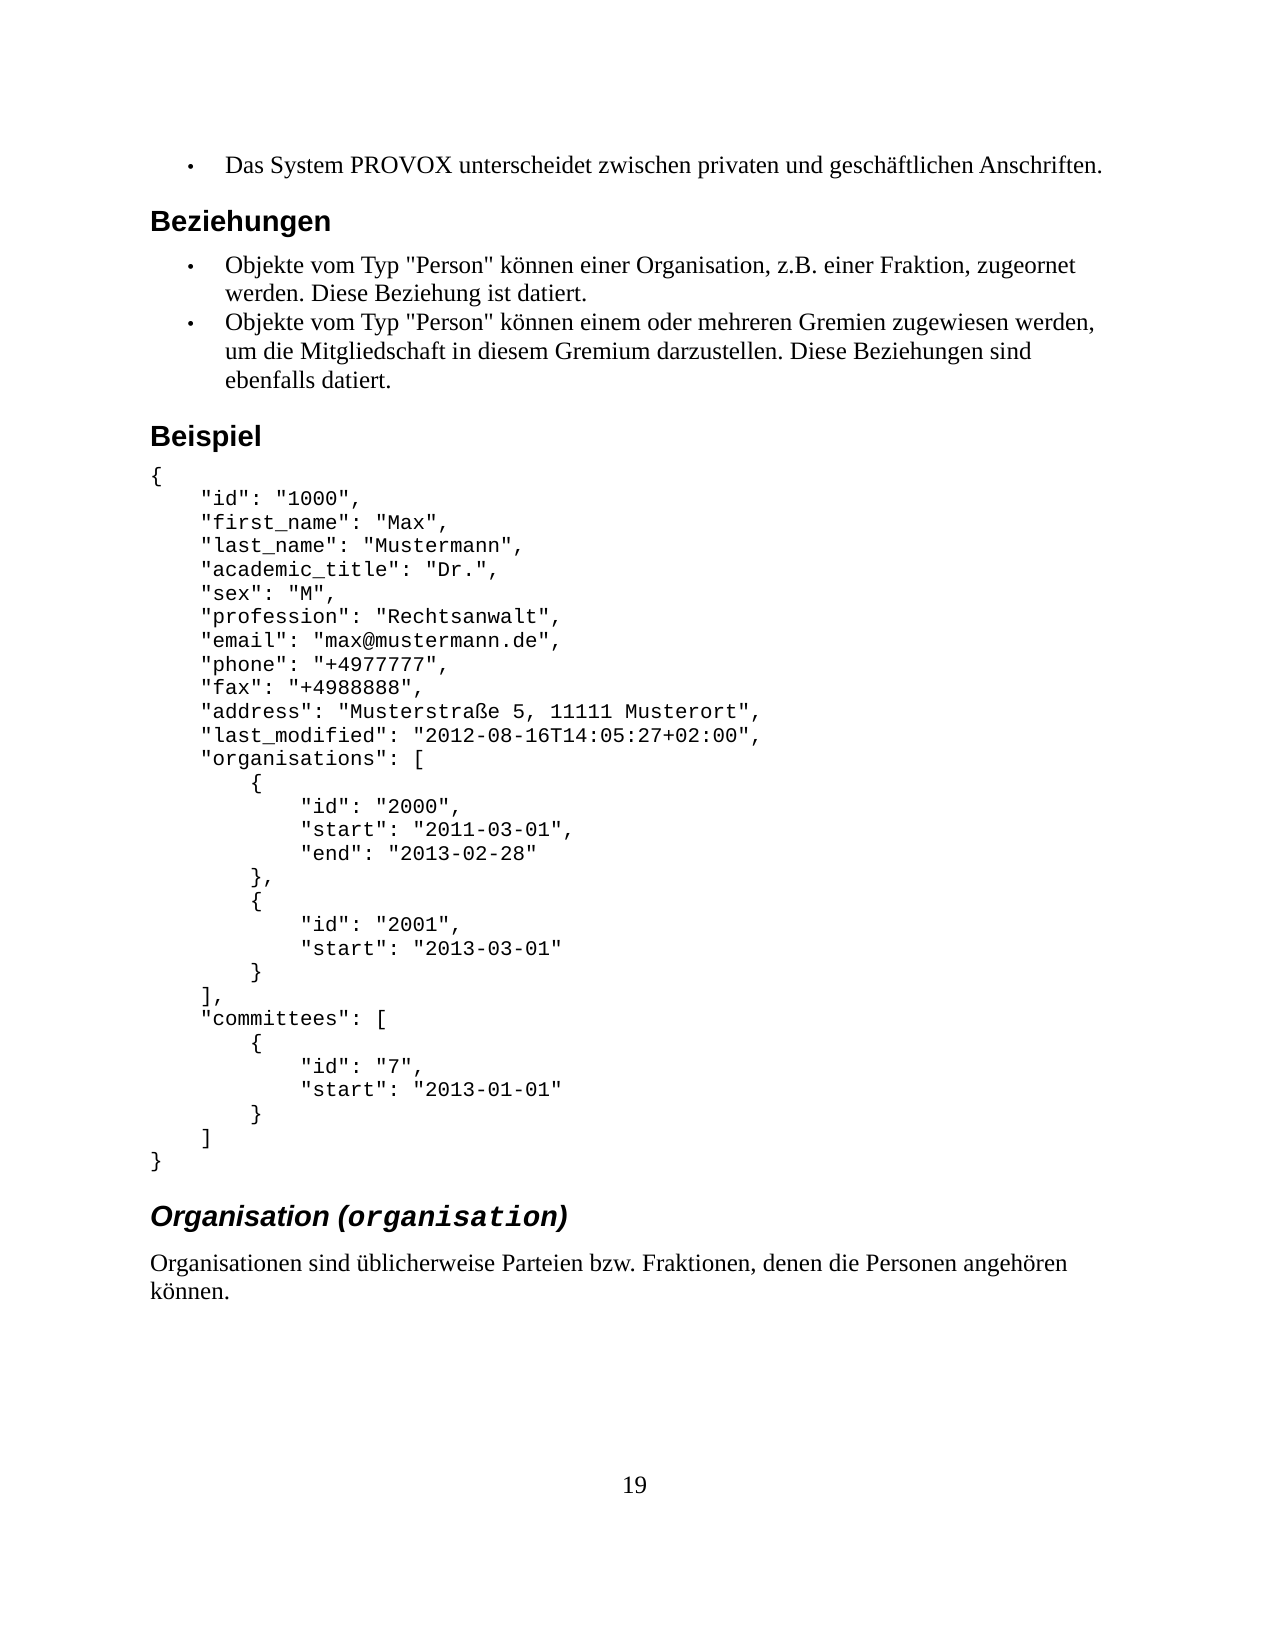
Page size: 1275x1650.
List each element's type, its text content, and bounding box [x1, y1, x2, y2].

subtitle Organisation (organisation) [150, 1199, 1125, 1235]
text } [150, 1103, 1125, 1127]
text "end": "2013-02-28" [150, 843, 1125, 867]
text "start": "2011-03-01", [150, 819, 1125, 843]
text } [150, 961, 1125, 985]
text "sex": "M", [150, 583, 1125, 606]
list Das System PROVOX unterscheidet zwischen privaten und geschäftlichen Anschriften. [187, 150, 1125, 179]
text "last_name": "Mustermann", [150, 536, 1125, 559]
text { [150, 772, 1125, 796]
list Objekte vom Typ "Person" können einer Organisation, z.B. einer Fraktion, zugeornet werden. Diese Beziehung ist datiert. [187, 250, 1125, 307]
text ], [150, 985, 1125, 1008]
text "committees": [ [150, 1008, 1125, 1032]
text { [150, 464, 1125, 488]
text "id": "2000", [150, 796, 1125, 819]
text Organisationen sind üblicherweise Parteien bzw. Fraktionen, denen die Personen angehören können. [150, 1248, 1125, 1305]
text "id": "7", [150, 1056, 1125, 1079]
text "first_name": "Max", [150, 512, 1125, 536]
text "address": "Musterstraße 5, 11111 Musterort", [150, 701, 1125, 725]
text } [150, 1150, 1125, 1174]
text "profession": "Rechtsanwalt", [150, 606, 1125, 630]
text "id": "2001", [150, 914, 1125, 937]
text "phone": "+4977777", [150, 654, 1125, 677]
text "organisations": [ [150, 748, 1125, 772]
text }, [150, 867, 1125, 890]
text "id": "1000", [150, 488, 1125, 512]
text "fax": "+4988888", [150, 677, 1125, 701]
text "start": "2013-01-01" [150, 1079, 1125, 1103]
text "last_modified": "2012-08-16T14:05:27+02:00", [150, 725, 1125, 748]
text { [150, 890, 1125, 914]
text "start": "2013-03-01" [150, 937, 1125, 961]
text "email": "max@mustermann.de", [150, 630, 1125, 654]
text ] [150, 1127, 1125, 1150]
list Objekte vom Typ "Person" können einem oder mehreren Gremien zugewiesen werden, um die Mitgliedschaft in diesem Gremium darzustellen. Diese Beziehungen sind ebenfalls datiert. [187, 307, 1125, 393]
subtitle Beziehungen [150, 204, 1125, 237]
text "academic_title": "Dr.", [150, 559, 1125, 583]
text { [150, 1032, 1125, 1056]
subtitle Beispiel [150, 418, 1125, 452]
